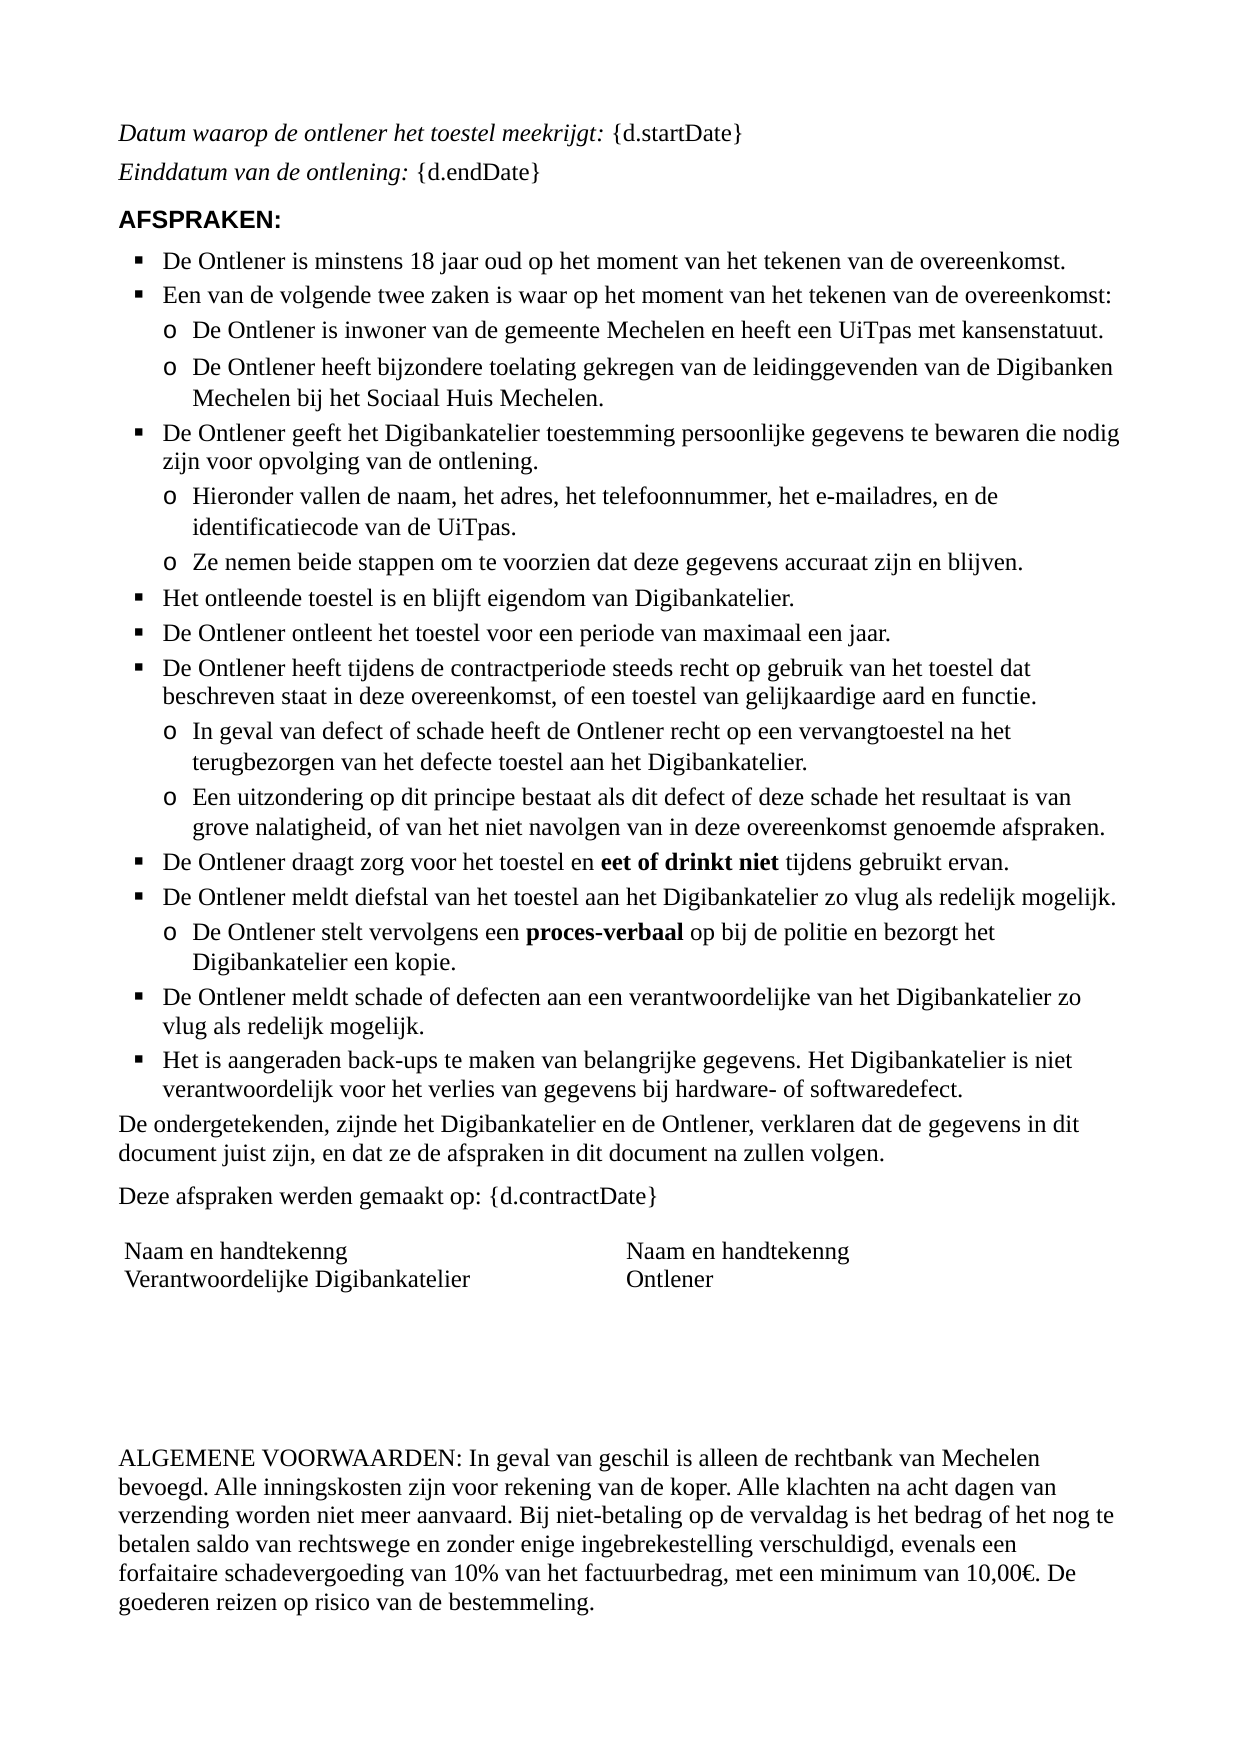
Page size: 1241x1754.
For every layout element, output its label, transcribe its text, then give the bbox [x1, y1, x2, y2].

list In geval van defect of schade heeft de Ontlener recht op een vervangtoestel na het terugbezorgen van het defecte toestel aan het Digibankatelier. [162, 716, 1122, 776]
list De Ontlener meldt schade of defecten aan een verantwoordelijke van het Digibankatelier zo vlug als redelijk mogelijk. [133, 982, 1122, 1039]
list De Ontlener is inwoner van de gemeente Mechelen en heeft een UiTpas met kansenstatuut. [162, 315, 1122, 346]
subtitle AFSPRAKEN: [118, 205, 1122, 233]
table_header Naam en handtekenng Ontlener [620, 1230, 1122, 1414]
text Datum waarop de ontlener het toestel meekrijgt: {d.startDate} [118, 118, 1122, 147]
list De Ontlener heeft bijzondere toelating gekregen van de leidinggevenden van de Digibanken Mechelen bij het Sociaal Huis Mechelen. [162, 352, 1122, 412]
list De Ontlener meldt diefstal van het toestel aan het Digibankatelier zo vlug als redelijk mogelijk. [133, 882, 1122, 911]
list De Ontlener heeft tijdens de contractperiode steeds recht op gebruik van het toestel dat beschreven staat in deze overeenkomst, of een toestel van gelijkaardige aard en functie. [133, 653, 1122, 710]
text De ondergetekenden, zijnde het Digibankatelier en de Ontlener, verklaren dat de gegevens in dit document juist zijn, en dat ze de afspraken in dit document na zullen volgen. [118, 1109, 1122, 1166]
list Ze nemen beide stappen om te voorzien dat deze gegevens accuraat zijn en blijven. [162, 547, 1122, 577]
list Een van de volgende twee zaken is waar op het moment van het tekenen van de overeenkomst: [133, 281, 1122, 309]
list Het ontleende toestel is en blijft eigendom van Digibankatelier. [133, 583, 1122, 612]
list De Ontlener is minstens 18 jaar oud op het moment van het tekenen van de overeenkomst. [133, 246, 1122, 275]
list Het is aangeraden back-ups te maken van belangrijke gegevens. Het Digibankatelier is niet verantwoordelijk voor het verlies van gegevens bij hardware- of softwaredefect. [133, 1046, 1122, 1103]
list De Ontlener geeft het Digibankatelier toestemming persoonlijke gegevens te bewaren die nodig zijn voor opvolging van de ontlening. [133, 418, 1122, 475]
list Een uitzondering op dit principe bestaat als dit defect of deze schade het resultaat is van grove nalatigheid, of van het niet navolgen van in deze overeenkomst genoemde afspraken. [162, 782, 1122, 841]
text Einddatum van de ontlening: {d.endDate} [118, 157, 1122, 186]
table_header Naam en handtekenng Verantwoordelijke Digibankatelier [118, 1230, 620, 1414]
list De Ontlener stelt vervolgens een proces-verbaal op bij de politie en bezorgt het Digibankatelier een kopie. [162, 917, 1122, 976]
text ALGEMENE VOORWAARDEN: In geval van geschil is alleen de rechtbank van Mechelen bevoegd. Alle inningskosten zijn voor rekening van de koper. Alle klachten na acht dagen van verzending worden niet meer aanvaard. Bij niet-betaling op de vervaldag is het bedrag of het nog te betalen saldo van rechtswege en zonder enige ingebrekestelling verschuldigd, evenals een forfaitaire schadevergoeding van 10% van het factuurbedrag, met een minimum van 10,00€. De goederen reizen op risico van de bestemmeling. [118, 1443, 1122, 1615]
list De Ontlener ontleent het toestel voor een periode van maximaal een jaar. [133, 618, 1122, 647]
list Hieronder vallen de naam, het adres, het telefoonnummer, het e-mailadres, en de identificatiecode van de UiTpas. [162, 481, 1122, 541]
list De Ontlener draagt zorg voor het toestel en eet of drinkt niet tijdens gebruikt ervan. [133, 847, 1122, 876]
text Deze afspraken werden gemaakt op: {d.contractDate} [118, 1181, 1122, 1210]
